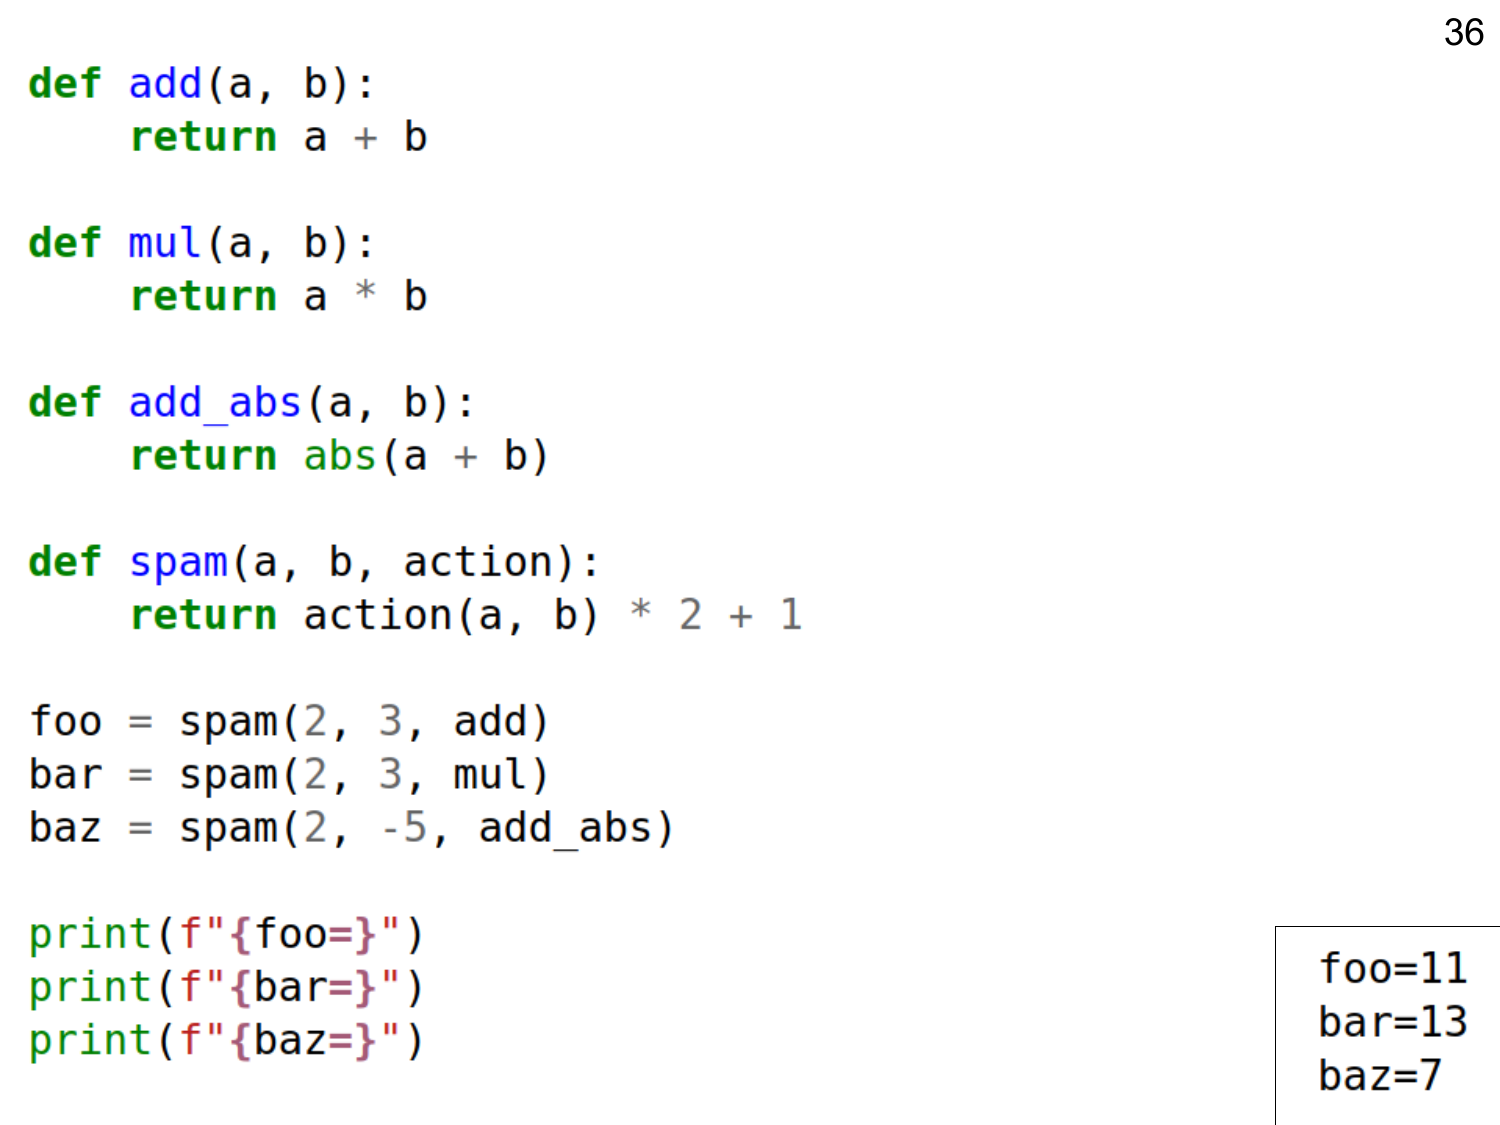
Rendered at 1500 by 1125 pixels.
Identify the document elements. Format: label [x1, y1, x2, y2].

picture [16, 51, 815, 1081]
picture [1310, 928, 1479, 1103]
